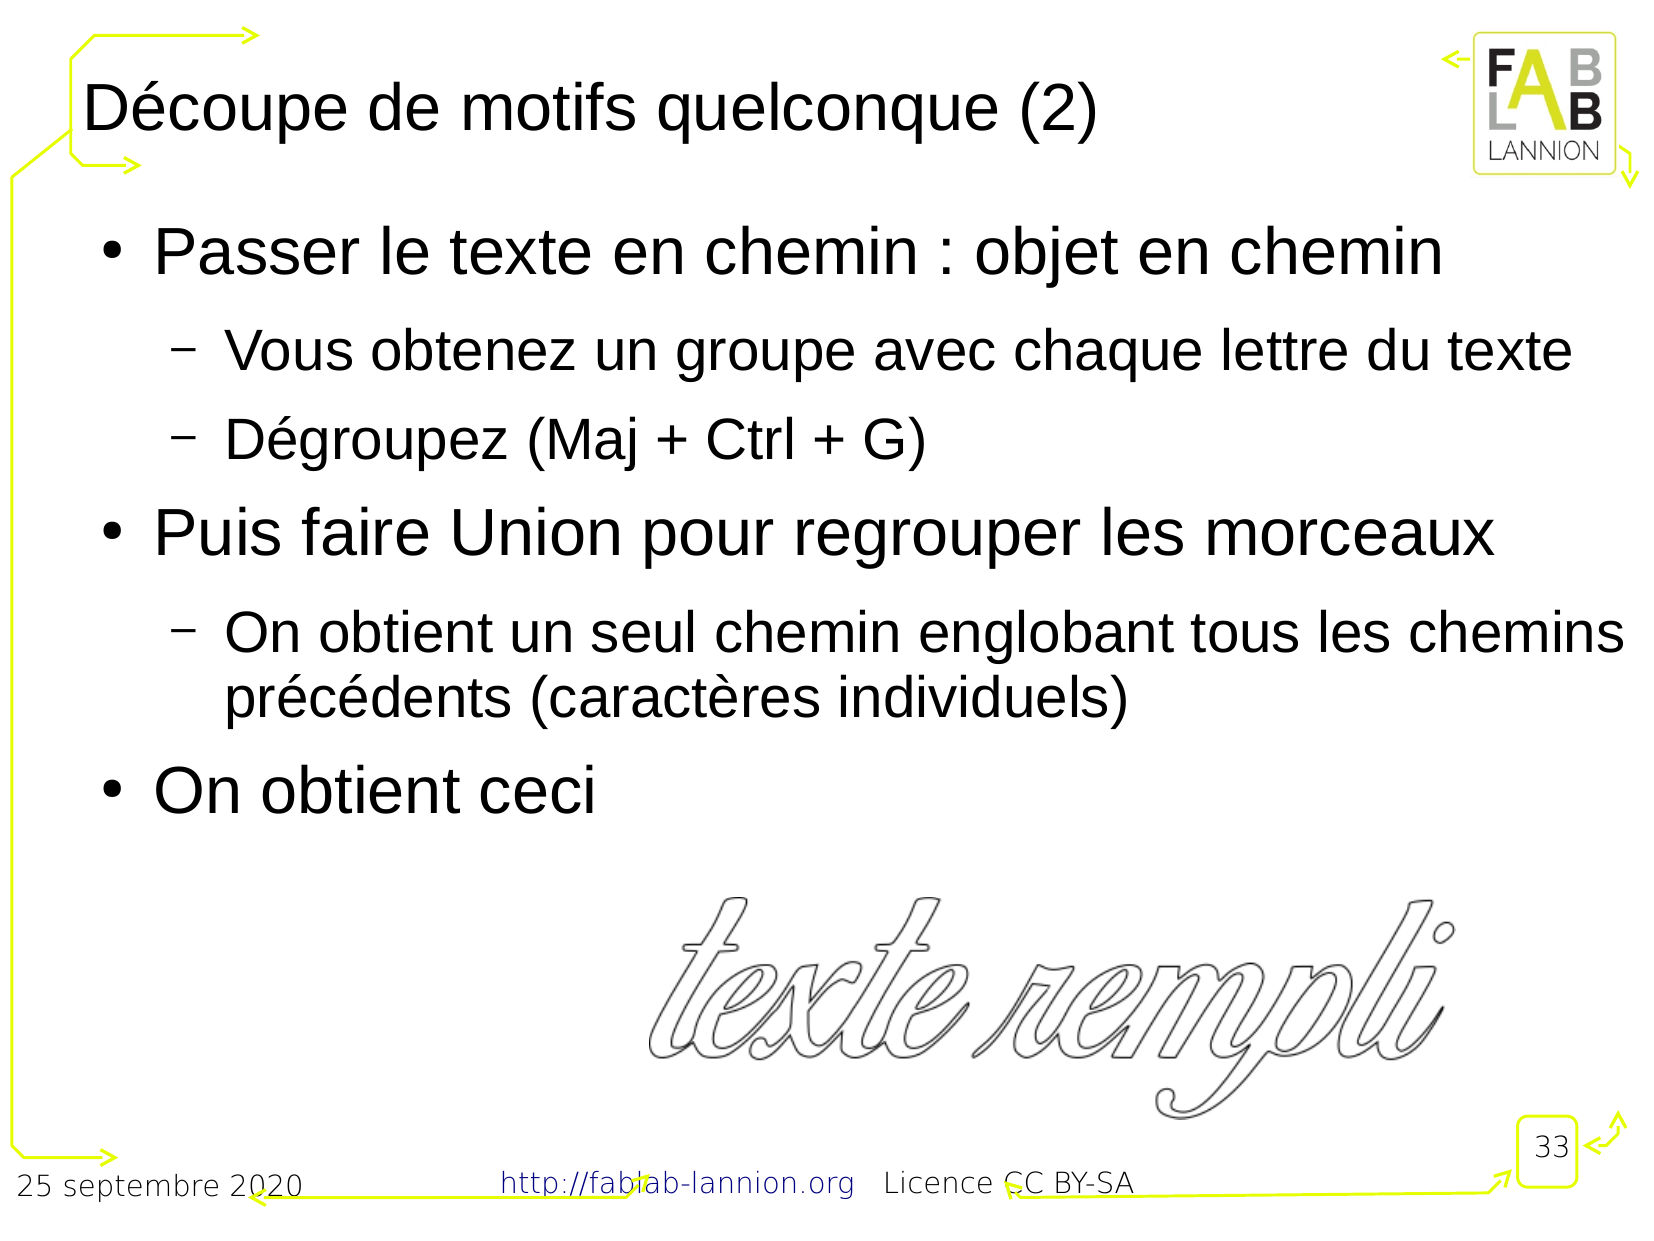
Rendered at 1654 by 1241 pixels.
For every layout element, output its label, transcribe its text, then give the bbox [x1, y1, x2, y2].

title Découpe de motifs quelconque (2) [82, 49, 1441, 166]
list Passer le texte en chemin : objet en chemin Vous obtenez un groupe avec chaque lettre du texte Dégroupez (Maj + Ctrl + G) Puis faire Union pour regrouper les morceaux On obtient un seul chemin englobant tous les chemins précédents (caractères individuels) On obtient ceci [82, 213, 1642, 1075]
picture [649, 897, 1456, 1120]
picture [1470, 29, 1619, 178]
